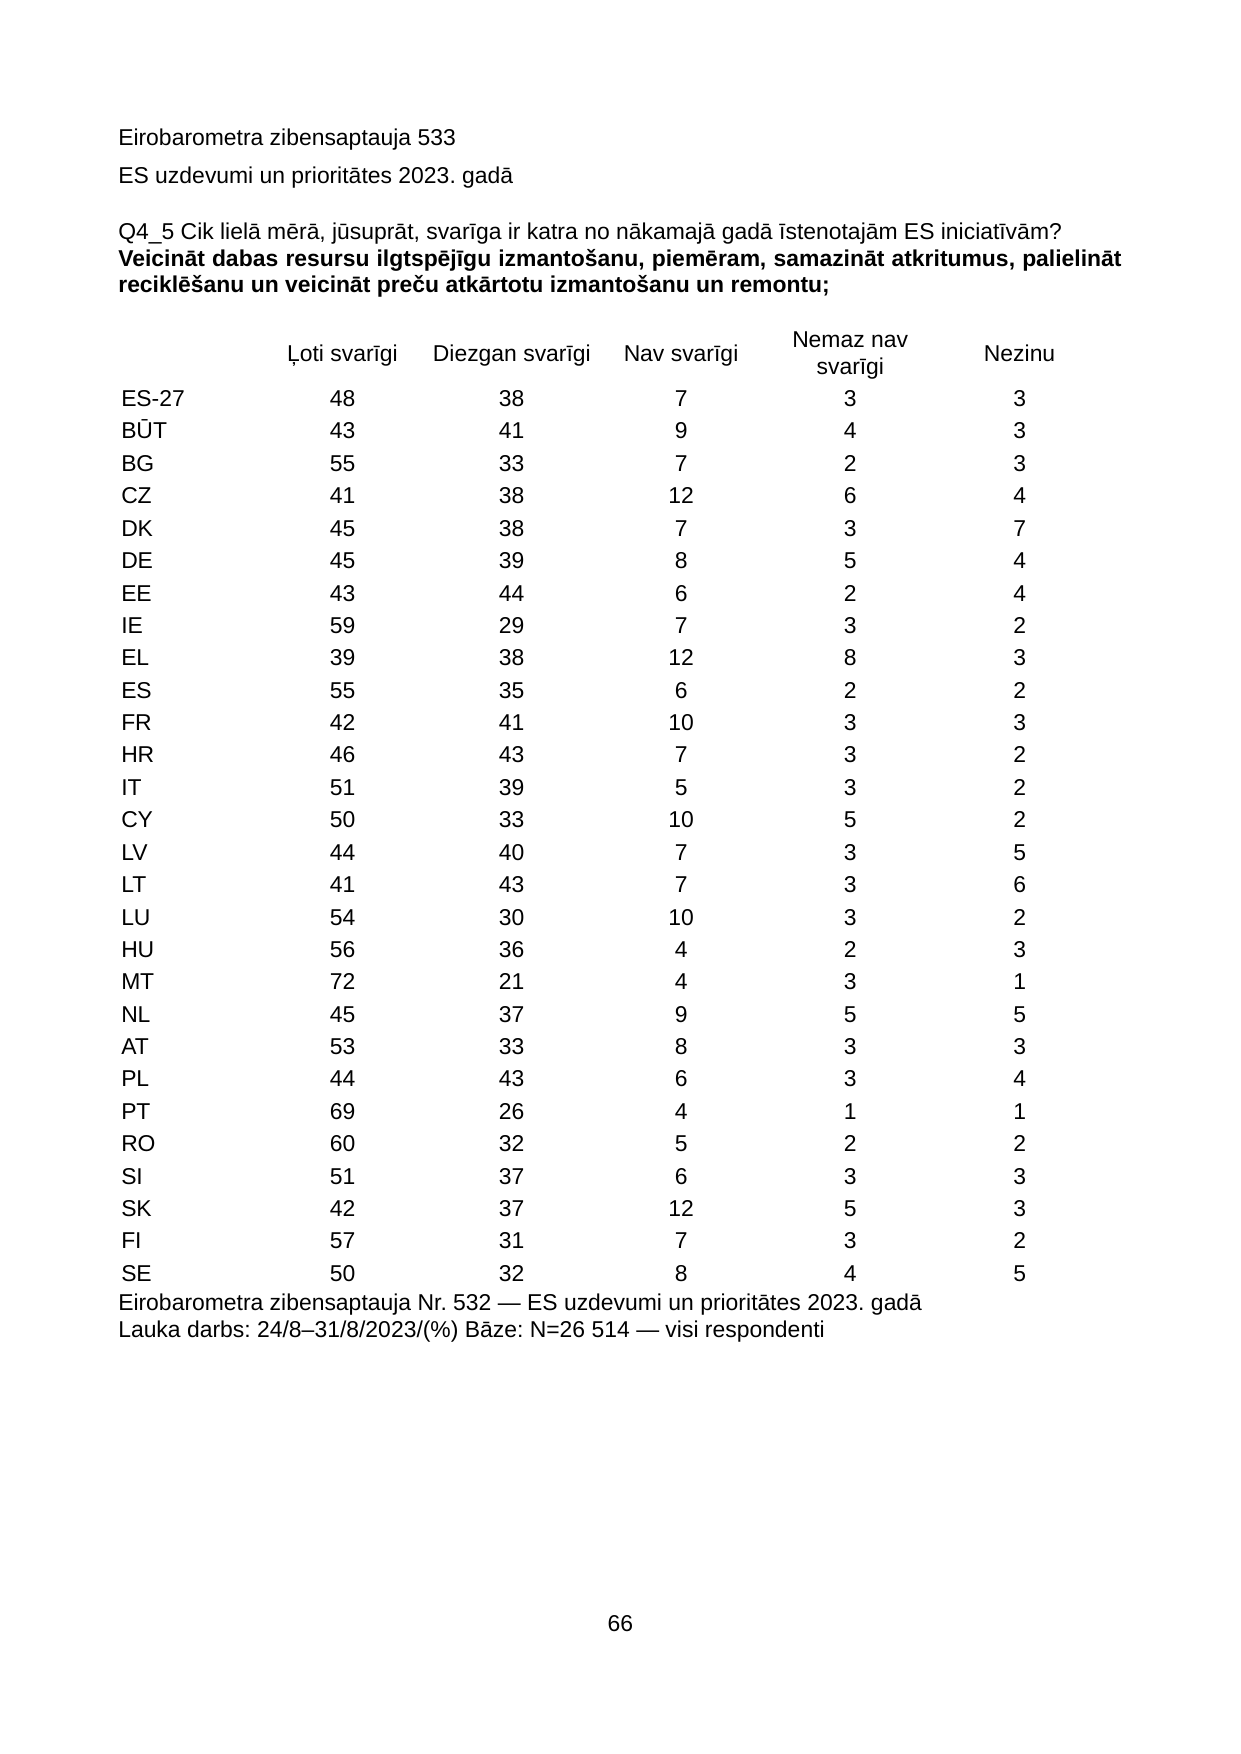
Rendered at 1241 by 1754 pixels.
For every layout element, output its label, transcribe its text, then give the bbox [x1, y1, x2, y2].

table_cell 3 [935, 415, 1104, 447]
table_cell 2 [935, 674, 1104, 706]
table_header Ļoti svarīgi [258, 324, 427, 382]
table_cell LT [118, 868, 258, 900]
table_cell 2 [935, 1127, 1104, 1159]
table_cell 12 [596, 479, 765, 512]
table_cell 38 [427, 479, 596, 512]
table_cell 5 [765, 998, 935, 1030]
table_cell 55 [258, 447, 427, 479]
table_cell 41 [258, 479, 427, 512]
table_cell 3 [935, 382, 1104, 414]
table_cell 37 [427, 1192, 596, 1224]
table_cell 43 [427, 1063, 596, 1095]
table_cell 35 [427, 674, 596, 706]
table_cell 45 [258, 544, 427, 576]
table_cell LU [118, 900, 258, 933]
table_cell 5 [596, 771, 765, 803]
table_cell 8 [596, 544, 765, 576]
table_cell 5 [935, 836, 1104, 868]
table_cell 10 [596, 706, 765, 738]
table_cell 44 [258, 1063, 427, 1095]
table_cell 4 [596, 965, 765, 998]
table_cell 2 [935, 900, 1104, 933]
table_cell 41 [427, 415, 596, 447]
table_cell 6 [596, 1160, 765, 1192]
table_cell 48 [258, 382, 427, 414]
table_cell 6 [596, 1063, 765, 1095]
table_cell 8 [596, 1257, 765, 1289]
table_cell BG [118, 447, 258, 479]
table_cell 7 [596, 512, 765, 544]
table_cell 3 [765, 771, 935, 803]
table_cell 5 [935, 998, 1104, 1030]
table_cell 8 [596, 1030, 765, 1062]
table_cell 3 [935, 447, 1104, 479]
table_cell 44 [258, 836, 427, 868]
table_cell DK [118, 512, 258, 544]
table_cell 3 [765, 965, 935, 998]
table_cell HU [118, 933, 258, 965]
table_cell 5 [765, 1192, 935, 1224]
table_cell 56 [258, 933, 427, 965]
table_cell 39 [427, 544, 596, 576]
table_cell 69 [258, 1095, 427, 1127]
table_cell LV [118, 836, 258, 868]
table_cell BŪT [118, 415, 258, 447]
table_cell 50 [258, 803, 427, 836]
table_cell 3 [765, 836, 935, 868]
table_cell CY [118, 803, 258, 836]
table_cell 3 [765, 512, 935, 544]
table_cell 7 [935, 512, 1104, 544]
table_cell 46 [258, 739, 427, 771]
table_cell 45 [258, 998, 427, 1030]
table_cell 7 [596, 609, 765, 641]
table_cell 1 [765, 1095, 935, 1127]
table_cell 2 [935, 609, 1104, 641]
table_cell 39 [427, 771, 596, 803]
table_cell 37 [427, 1160, 596, 1192]
table_cell 2 [935, 771, 1104, 803]
table_header Diezgan svarīgi [427, 324, 596, 382]
table_cell 60 [258, 1127, 427, 1159]
table_cell 51 [258, 1160, 427, 1192]
table_cell 3 [765, 739, 935, 771]
table_header Nemaz nav svarīgi [765, 324, 935, 382]
table_cell IT [118, 771, 258, 803]
table_cell 2 [765, 1127, 935, 1159]
table_cell RO [118, 1127, 258, 1159]
table_cell 3 [765, 1224, 935, 1257]
table_cell PL [118, 1063, 258, 1095]
table_cell 51 [258, 771, 427, 803]
table_cell 7 [596, 868, 765, 900]
table_cell 3 [935, 1192, 1104, 1224]
table_cell MT [118, 965, 258, 998]
table_cell 40 [427, 836, 596, 868]
table_cell 39 [258, 641, 427, 674]
table_cell 2 [935, 803, 1104, 836]
table_cell 6 [596, 576, 765, 609]
table_cell 3 [765, 900, 935, 933]
table_header Nezinu [935, 324, 1104, 382]
table_cell 1 [935, 965, 1104, 998]
table_cell ES-27 [118, 382, 258, 414]
table_cell 3 [765, 609, 935, 641]
table_cell DE [118, 544, 258, 576]
table_cell 6 [935, 868, 1104, 900]
text Veicināt dabas resursu ilgtspējīgu izmantošanu, piemēram, samazināt atkritumus, palielināt reciklēšanu un veicināt preču atkārtotu izmantošanu un remontu; [118, 244, 1122, 297]
table_cell 59 [258, 609, 427, 641]
table_cell FR [118, 706, 258, 738]
table_cell 7 [596, 447, 765, 479]
table_cell NL [118, 998, 258, 1030]
table_cell 2 [765, 576, 935, 609]
table_cell 54 [258, 900, 427, 933]
table_cell 2 [765, 933, 935, 965]
table_cell 10 [596, 900, 765, 933]
table_cell SE [118, 1257, 258, 1289]
table_cell SK [118, 1192, 258, 1224]
table_cell 5 [765, 803, 935, 836]
table_cell 5 [765, 544, 935, 576]
table_cell EL [118, 641, 258, 674]
table_cell AT [118, 1030, 258, 1062]
table_cell HR [118, 739, 258, 771]
table_cell 4 [765, 1257, 935, 1289]
table_cell PT [118, 1095, 258, 1127]
text Q4_5 Cik lielā mērā, jūsuprāt, svarīga ir katra no nākamajā gadā īstenotajām ES iniciatīvām? [118, 218, 1122, 244]
table_cell 41 [427, 706, 596, 738]
table_cell 29 [427, 609, 596, 641]
table_cell 38 [427, 382, 596, 414]
table_cell 4 [935, 544, 1104, 576]
table_cell 3 [765, 1030, 935, 1062]
table_cell 3 [935, 641, 1104, 674]
table_cell 10 [596, 803, 765, 836]
table_cell 12 [596, 1192, 765, 1224]
table_cell 7 [596, 1224, 765, 1257]
table_cell 41 [258, 868, 427, 900]
table_cell 3 [765, 868, 935, 900]
table_cell 4 [596, 933, 765, 965]
table_cell 38 [427, 512, 596, 544]
table_cell 3 [765, 706, 935, 738]
table_cell 7 [596, 836, 765, 868]
table_cell 43 [427, 868, 596, 900]
table_cell 4 [596, 1095, 765, 1127]
table_cell ES [118, 674, 258, 706]
table_cell 7 [596, 382, 765, 414]
table_cell 4 [765, 415, 935, 447]
table_header [118, 324, 258, 382]
table_cell 3 [765, 1063, 935, 1095]
table_cell 2 [935, 1224, 1104, 1257]
table_cell 21 [427, 965, 596, 998]
table_cell 43 [427, 739, 596, 771]
table_cell 4 [935, 576, 1104, 609]
table_cell FI [118, 1224, 258, 1257]
table_cell 43 [258, 576, 427, 609]
table_cell 45 [258, 512, 427, 544]
table_cell 9 [596, 998, 765, 1030]
table_cell 2 [765, 674, 935, 706]
table_cell 44 [427, 576, 596, 609]
table_cell 3 [765, 1160, 935, 1192]
table_cell 50 [258, 1257, 427, 1289]
table_cell 6 [765, 479, 935, 512]
table_cell SI [118, 1160, 258, 1192]
table_cell 5 [596, 1127, 765, 1159]
table_cell 4 [935, 479, 1104, 512]
table_cell 3 [935, 933, 1104, 965]
table_cell EE [118, 576, 258, 609]
table_cell 8 [765, 641, 935, 674]
table_cell 9 [596, 415, 765, 447]
table_cell 55 [258, 674, 427, 706]
table_cell CZ [118, 479, 258, 512]
table_cell 3 [935, 706, 1104, 738]
table_cell 72 [258, 965, 427, 998]
table_cell 31 [427, 1224, 596, 1257]
table_cell 33 [427, 1030, 596, 1062]
text Lauka darbs: 24/8–31/8/2023/(%) Bāze: N=26 514 — visi respondenti [118, 1316, 1122, 1342]
table_cell 2 [765, 447, 935, 479]
table_cell 37 [427, 998, 596, 1030]
table_cell 53 [258, 1030, 427, 1062]
table_cell 1 [935, 1095, 1104, 1127]
table_cell 12 [596, 641, 765, 674]
table_cell 6 [596, 674, 765, 706]
table_cell 32 [427, 1127, 596, 1159]
table_cell 33 [427, 803, 596, 836]
table_cell 3 [935, 1160, 1104, 1192]
table_cell 32 [427, 1257, 596, 1289]
table_cell 2 [935, 739, 1104, 771]
table_cell 4 [935, 1063, 1104, 1095]
table_cell 3 [935, 1030, 1104, 1062]
table_cell 26 [427, 1095, 596, 1127]
table_header Nav svarīgi [596, 324, 765, 382]
table_cell 43 [258, 415, 427, 447]
table_cell IE [118, 609, 258, 641]
table_cell 38 [427, 641, 596, 674]
table_cell 30 [427, 900, 596, 933]
table_cell 7 [596, 739, 765, 771]
table_cell 42 [258, 706, 427, 738]
table_cell 36 [427, 933, 596, 965]
table_cell 33 [427, 447, 596, 479]
table_cell 57 [258, 1224, 427, 1257]
table_cell 42 [258, 1192, 427, 1224]
table_cell 3 [765, 382, 935, 414]
table_cell 5 [935, 1257, 1104, 1289]
text Eirobarometra zibensaptauja Nr. 532 — ES uzdevumi un prioritātes 2023. gadā [118, 1289, 1122, 1316]
